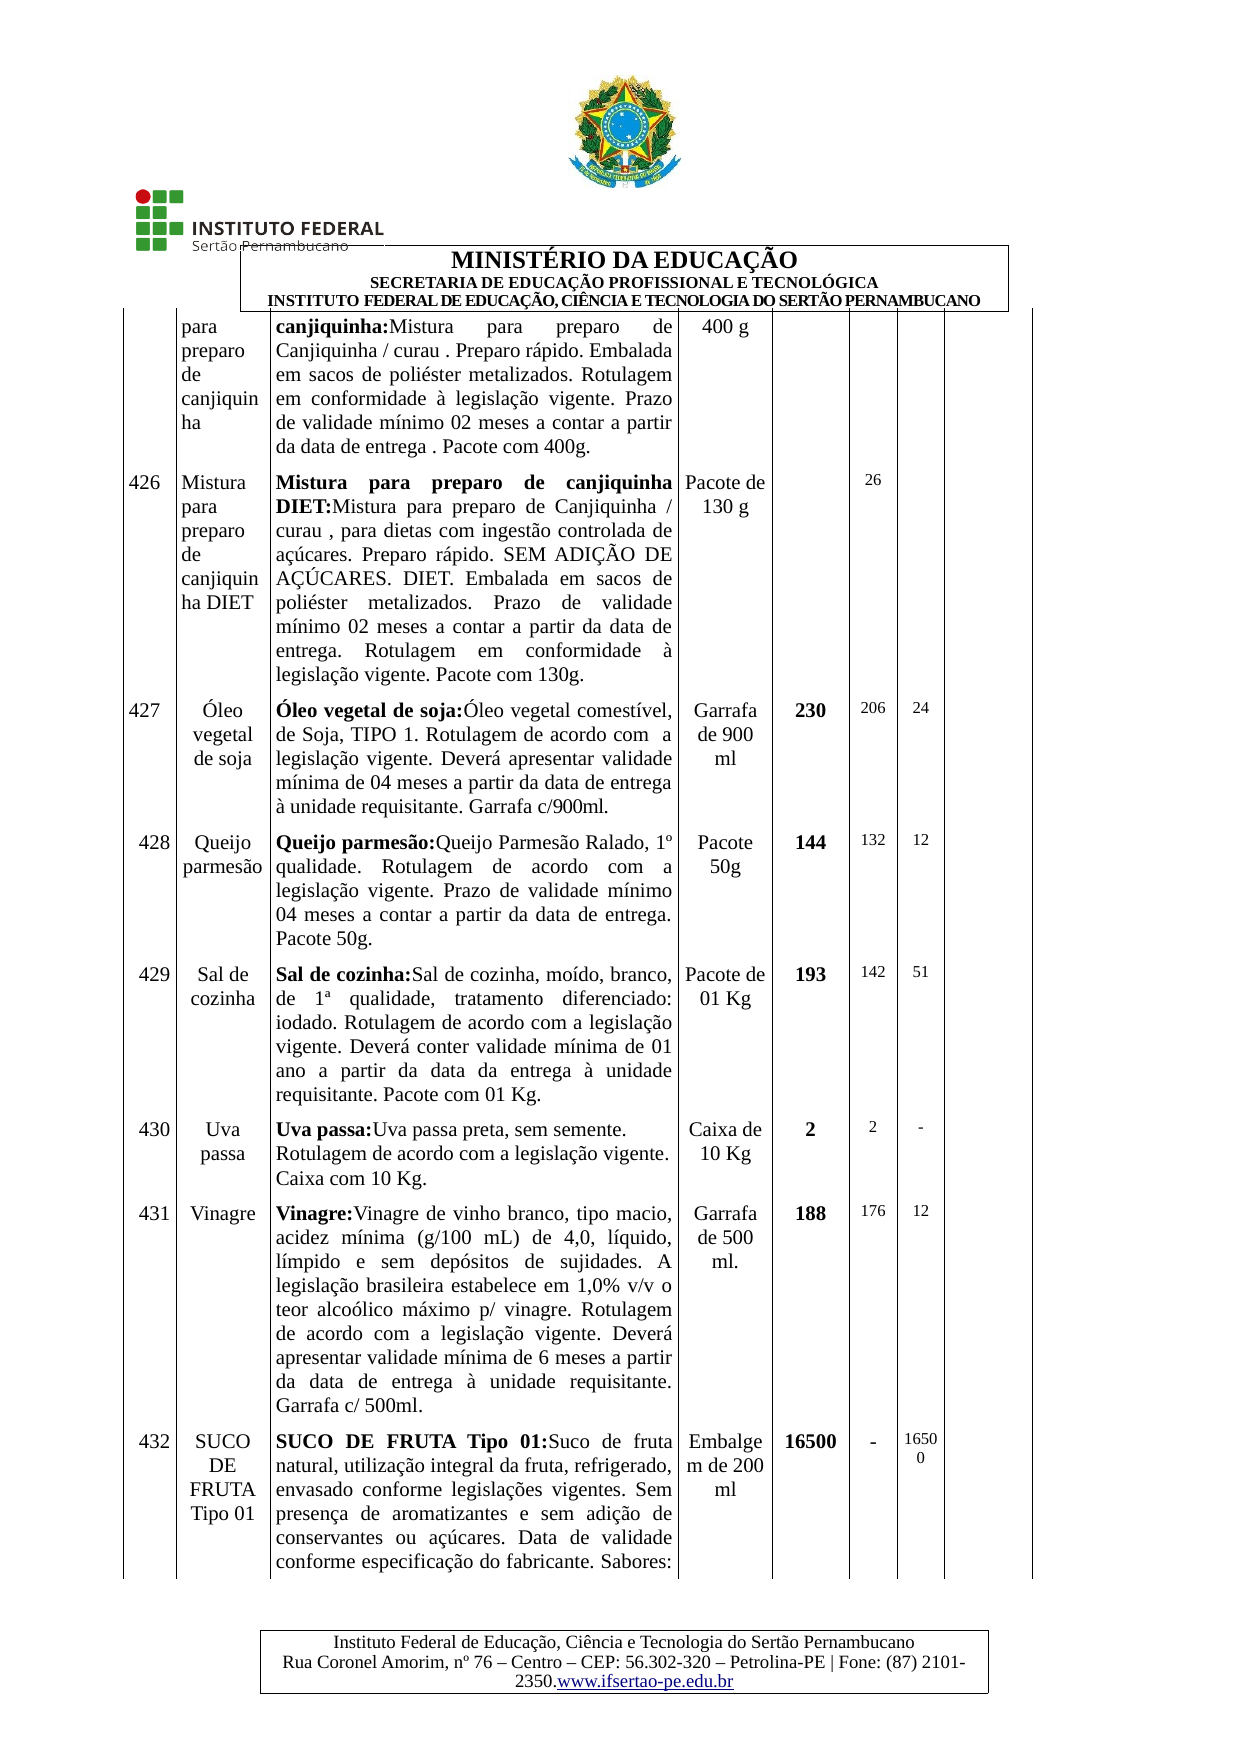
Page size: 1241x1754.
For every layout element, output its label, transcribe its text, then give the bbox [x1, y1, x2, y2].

table_cell Pacote de 01 Kg [679, 956, 772, 1112]
table_cell [898, 464, 944, 692]
table_cell [945, 956, 1032, 1112]
table_cell Uva passa [177, 1112, 270, 1195]
table_cell 144 [773, 824, 849, 956]
table_cell 176 [850, 1195, 897, 1423]
table_cell [1033, 824, 1132, 956]
table_cell [773, 464, 849, 692]
table_cell 188 [773, 1195, 849, 1423]
picture [135, 189, 384, 251]
table_cell [773, 312, 849, 464]
table_cell 51 [898, 956, 944, 1112]
table_cell SUCO DE FRUTA Tipo 01:Suco de fruta natural, utilização integral da fruta, refrigerado, envasado conforme legislações vigentes. Sem presença de aromatizantes e sem adição de conservantes ou açúcares. Data de validade conforme especificação do fabricante. Sabores: [271, 1423, 678, 1579]
table_cell 16500 [773, 1423, 849, 1579]
table_cell - [898, 1112, 944, 1195]
table_cell Sal de cozinha [177, 956, 270, 1112]
table_cell canjiquinha:Mistura para preparo de Canjiquinha / curau . Preparo rápido. Embalada em sacos de poliéster metalizados. Rotulagem em conformidade à legislação vigente. Prazo de validade mínimo 02 meses a contar a partir da data de entrega . Pacote com 400g. [271, 312, 678, 464]
table_cell [1033, 1423, 1132, 1579]
table_cell Caixa de 10 Kg [679, 1112, 772, 1195]
table_cell para preparo de canjiquinha [177, 308, 270, 464]
table_cell Óleo vegetal de soja:Óleo vegetal comestível, de Soja, TIPO 1. Rotulagem de acordo com a legislação vigente. Deverá apresentar validade mínima de 04 meses a partir da data de entrega à unidade requisitante. Garrafa c/900ml. [271, 692, 678, 824]
table_cell [1033, 1195, 1132, 1423]
table_cell 428 [124, 824, 176, 956]
table_cell 26 [850, 464, 897, 692]
table_cell 426 [124, 464, 176, 692]
table_cell Pacote 50g [679, 824, 772, 956]
table_cell [945, 464, 1032, 692]
table_cell 427 [124, 692, 176, 824]
table_cell Garrafa de 500 ml. [679, 1195, 772, 1423]
table_cell Sal de cozinha:Sal de cozinha, moído, branco, de 1ª qualidade, tratamento diferenciado: iodado. Rotulagem de acordo com a legislação vigente. Deverá conter validade mínima de 01 ano a partir da data da entrega à unidade requisitante. Pacote com 01 Kg. [271, 956, 678, 1112]
table_cell [945, 1112, 1032, 1195]
table_cell [945, 308, 1032, 464]
table_cell 432 [124, 1423, 176, 1579]
table_cell Mistura para preparo de canjiquinha DIET:Mistura para preparo de Canjiquinha / curau , para dietas com ingestão controlada de açúcares. Preparo rápido. SEM ADIÇÃO DE AÇÚCARES. DIET. Embalada em sacos de poliéster metalizados. Prazo de validade mínimo 02 meses a contar a partir da data de entrega. Rotulagem em conformidade à legislação vigente. Pacote com 130g. [271, 464, 678, 692]
table_cell 2 [773, 1112, 849, 1195]
table_cell 400 g [679, 312, 772, 464]
table_cell [945, 692, 1032, 824]
table_cell [1033, 692, 1132, 824]
table_cell 12 [898, 824, 944, 956]
table_cell [1033, 308, 1132, 464]
table_cell [945, 1423, 1032, 1579]
table_cell - [850, 1423, 897, 1579]
table_cell [1033, 1112, 1132, 1195]
table_cell [1033, 956, 1132, 1112]
table_cell Óleo vegetal de soja [177, 692, 270, 824]
table_cell 16500 [898, 1423, 944, 1579]
table_cell [124, 308, 176, 464]
table_cell [945, 824, 1032, 956]
table_cell 193 [773, 956, 849, 1112]
table_cell [945, 1195, 1032, 1423]
table_cell 430 [124, 1112, 176, 1195]
table_cell 12 [898, 1195, 944, 1423]
table_cell [1033, 464, 1132, 692]
table_cell 132 [850, 824, 897, 956]
table_cell 230 [773, 692, 849, 824]
table_cell 24 [898, 692, 944, 824]
table_cell Pacote de 130 g [679, 464, 772, 692]
table_cell SUCO DE FRUTA Tipo 01 [177, 1423, 270, 1579]
table_cell 429 [124, 956, 176, 1112]
table_cell Garrafa de 900 ml [679, 692, 772, 824]
table_cell Embalgem de 200 ml [679, 1423, 772, 1579]
table_cell Queijo parmesão:Queijo Parmesão Ralado, 1º qualidade. Rotulagem de acordo com a legislação vigente. Prazo de validade mínimo 04 meses a contar a partir da data de entrega. Pacote 50g. [271, 824, 678, 956]
table_cell Queijo parmesão [177, 824, 270, 956]
table_cell Mistura para preparo de canjiquinha DIET [177, 464, 270, 692]
table_cell Uva passa:Uva passa preta, sem semente. Rotulagem de acordo com a legislação vigente. Caixa com 10 Kg. [271, 1112, 678, 1195]
table_cell 142 [850, 956, 897, 1112]
picture [568, 75, 681, 188]
table_cell 2 [850, 1112, 897, 1195]
table_cell 431 [124, 1195, 176, 1423]
table_cell Vinagre:Vinagre de vinho branco, tipo macio, acidez mínima (g/100 mL) de 4,0, líquido, límpido e sem depósitos de sujidades. A legislação brasileira estabelece em 1,0% v/v o teor alcoólico máximo p/ vinagre. Rotulagem de acordo com a legislação vigente. Deverá apresentar validade mínima de 6 meses a partir da data de entrega à unidade requisitante. Garrafa c/ 500ml. [271, 1195, 678, 1423]
table_cell Vinagre [177, 1195, 270, 1423]
table_cell [850, 312, 897, 464]
table_cell 206 [850, 692, 897, 824]
table_cell [898, 312, 944, 464]
